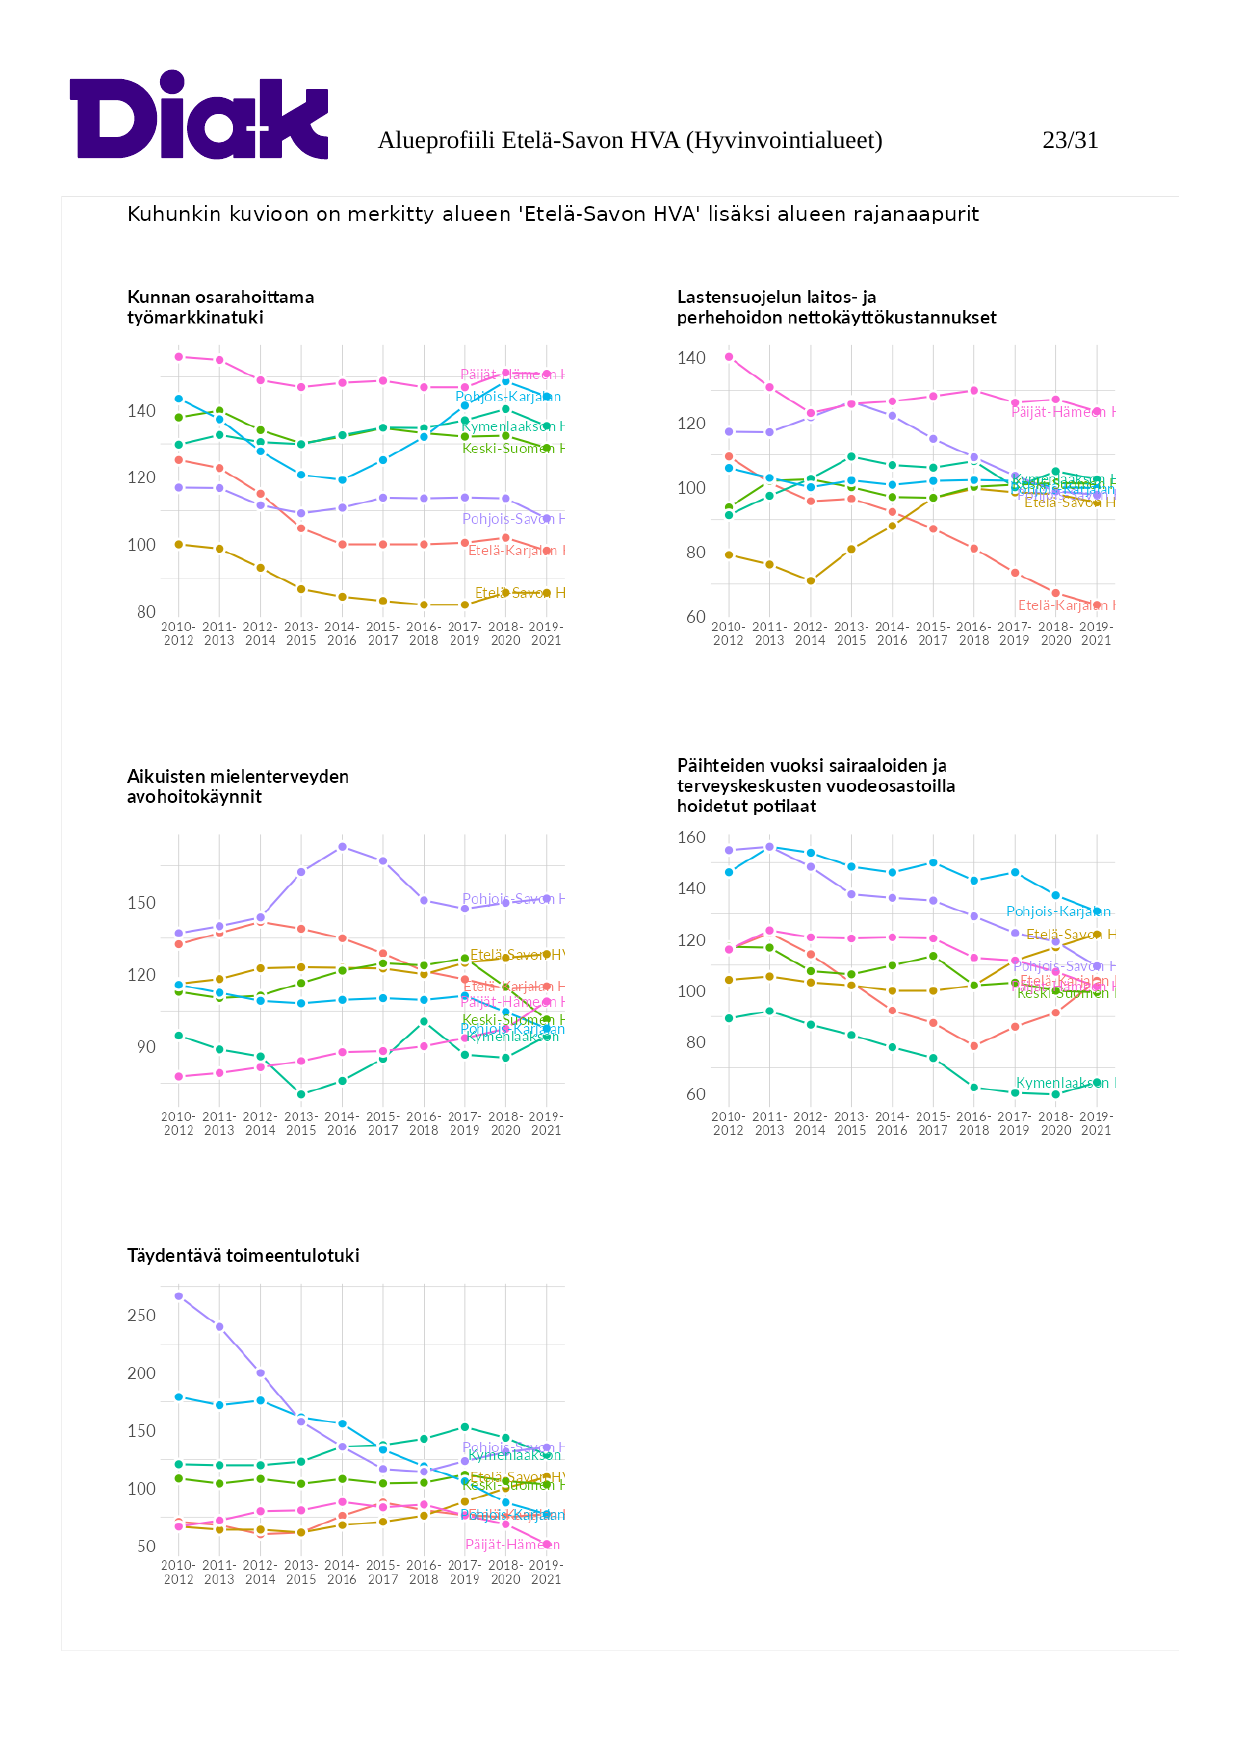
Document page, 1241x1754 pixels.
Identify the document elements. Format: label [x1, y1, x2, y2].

picture [61, 196, 1179, 1651]
